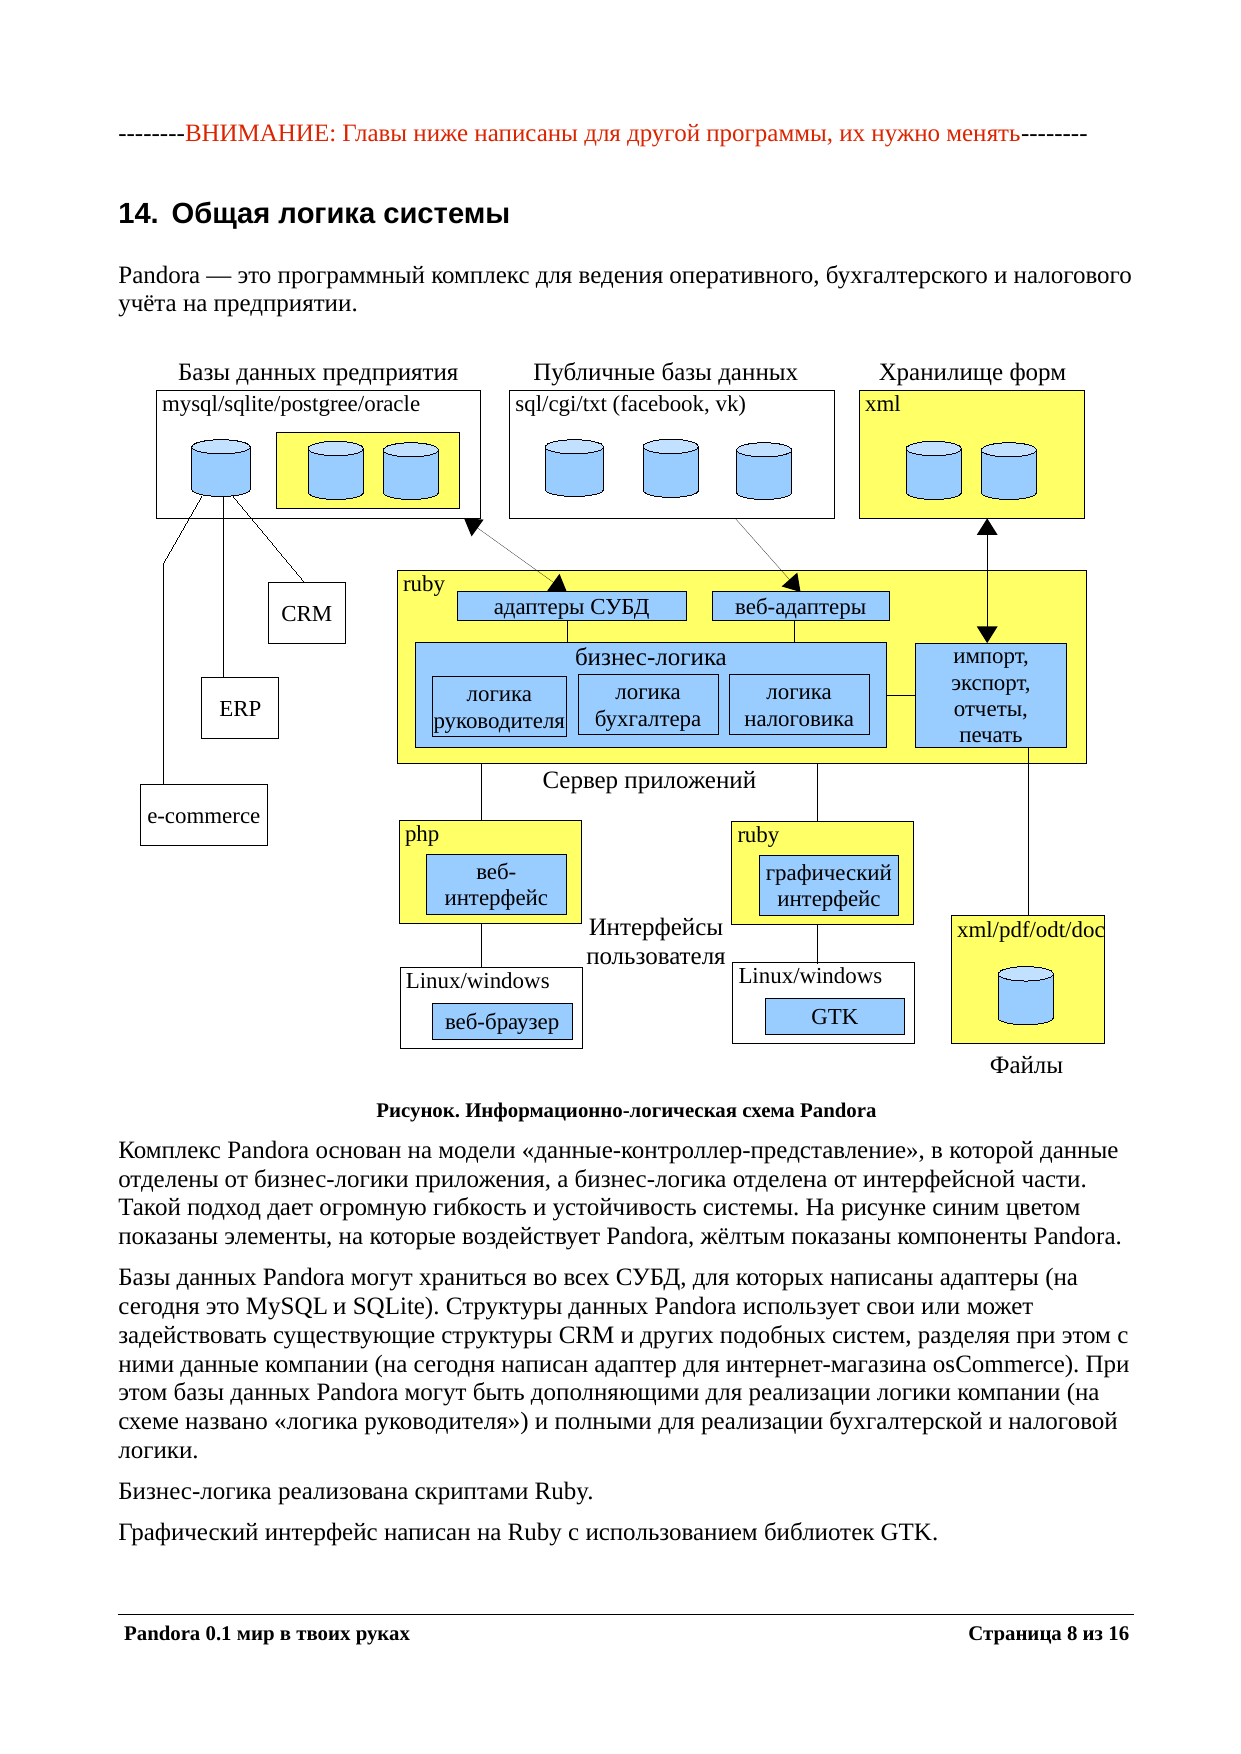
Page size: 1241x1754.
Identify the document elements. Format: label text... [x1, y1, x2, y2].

text Базы данных Pandora могут храниться во всех СУБД, для которых написаны адаптеры (на сегодня это MySQL и SQLite). Структуры данных Pandora использует свои или может задействовать существующие структуры CRM и других подобных систем, разделяя при этом с ними данные компании (на сегодня написан адаптер для интернет-магазина osCommerce). При этом базы данных Pandora могут быть дополняющими для реализации логики компании (на схеме названо «логика руководителя») и полными для реализации бухгалтерской и налоговой логики. [118, 1262, 1134, 1464]
text Комплекс Pandora основан на модели «данные-контроллер-представление», в которой данные отделены от бизнес-логики приложения, а бизнес-логика отделена от интерфейсной части. Такой подход дает огромную гибкость и устойчивость системы. На рисунке синим цветом показаны элементы, на которые воздействует Pandora, жёлтым показаны компоненты Pandora. [118, 1135, 1134, 1250]
text Рисунок. Информационно-логическая схема Pandora [118, 330, 1134, 1122]
text Бизнес-логика реализована скриптами Ruby. [118, 1476, 1134, 1505]
text Графический интерфейс написан на Ruby с использованием библиотек GTK. [118, 1517, 1134, 1546]
text Pandora — это программный комплекс для ведения оперативного, бухгалтерского и налогового учёта на предприятии. [118, 260, 1134, 317]
subtitle Общая логика системы [118, 196, 1134, 229]
text --------ВНИМАНИЕ: Главы ниже написаны для другой программы, их нужно менять-------- [118, 118, 1134, 147]
